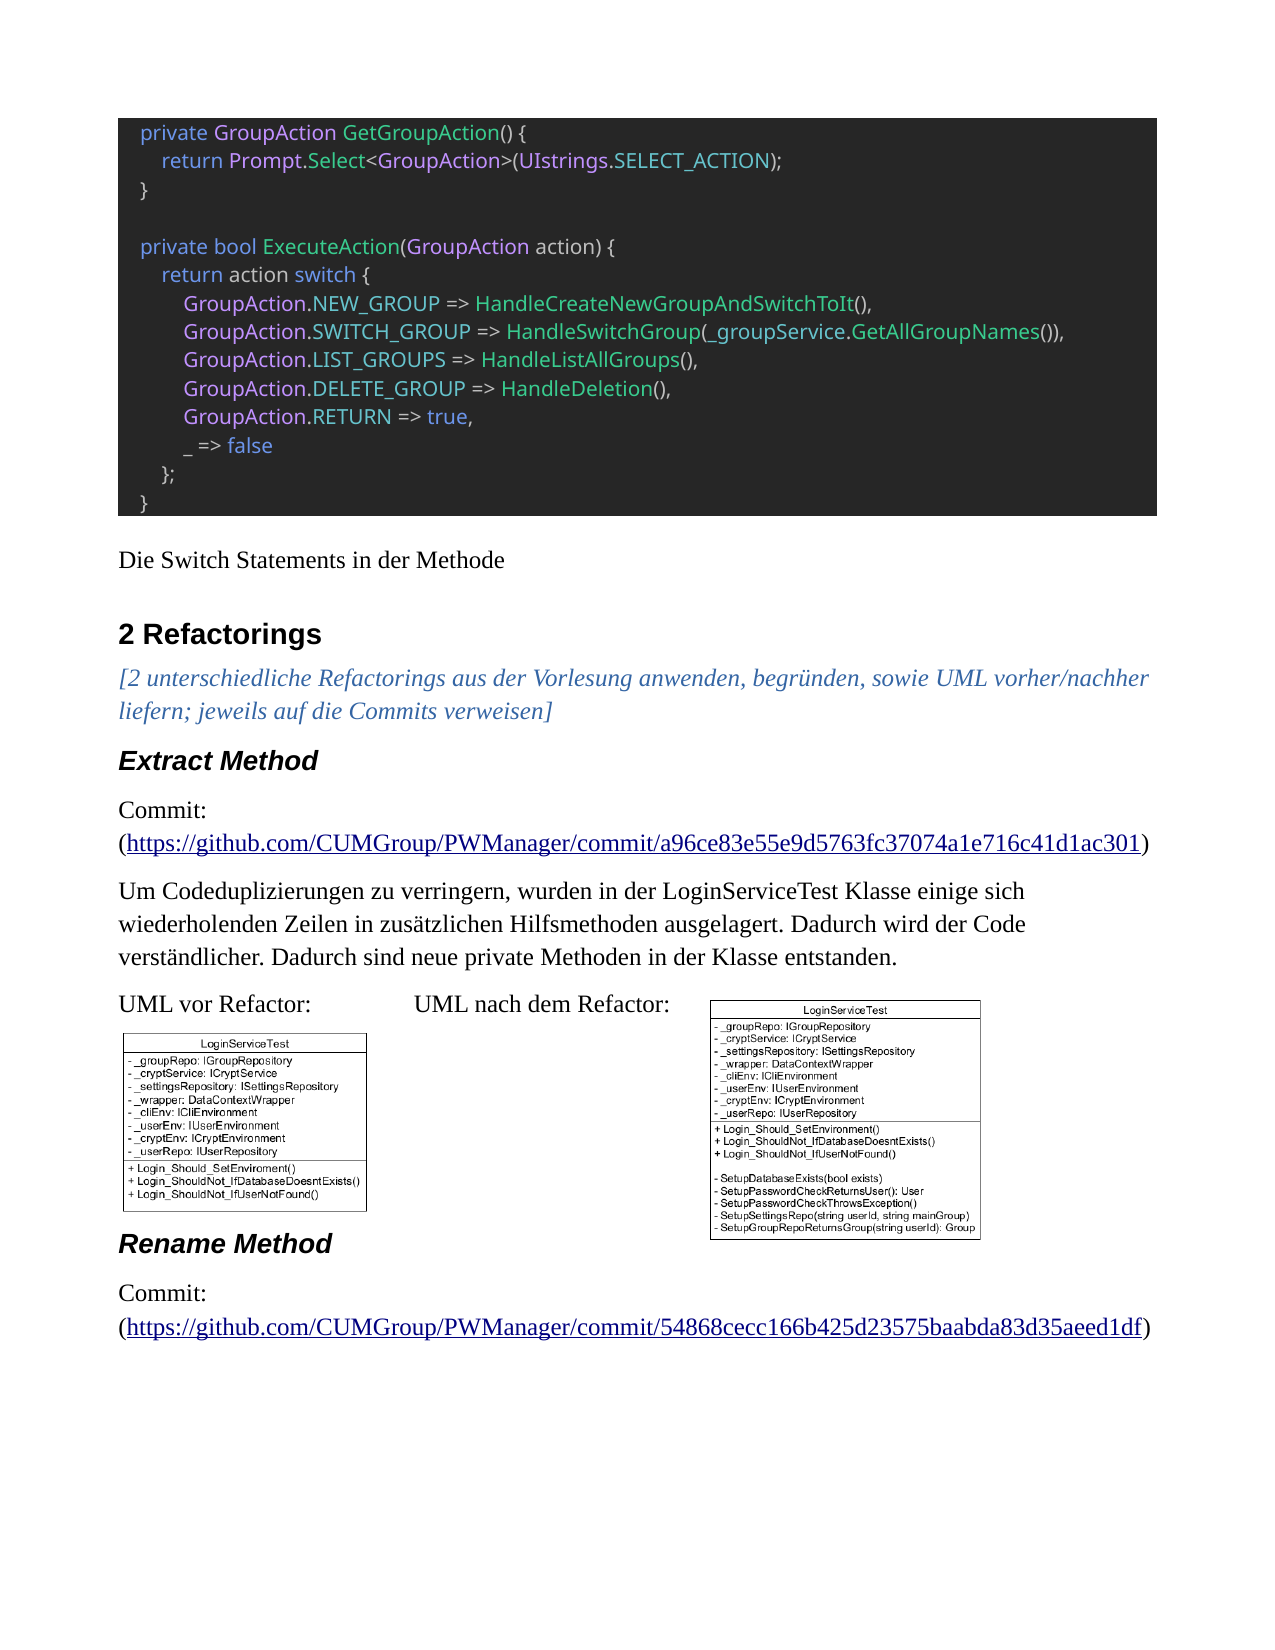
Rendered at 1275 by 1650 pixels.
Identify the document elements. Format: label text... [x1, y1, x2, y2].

text private GroupAction GetGroupAction() { return Prompt.Select<GroupAction>(UIstrings.SELECT_ACTION); } private bool ExecuteAction(GroupAction action) { return action switch { GroupAction.NEW_GROUP => HandleCreateNewGroupAndSwitchToIt(), GroupAction.SWITCH_GROUP => HandleSwitchGroup(_groupService.GetAllGroupNames()), GroupAction.LIST_GROUPS => HandleListAllGroups(), GroupAction.DELETE_GROUP => HandleDeletion(), GroupAction.RETURN => true, _ => false }; } [118, 118, 1157, 516]
picture [117, 1028, 374, 1214]
text [2 unterschiedliche Refactorings aus der Vorlesung anwenden, begründen, sowie UML vorher/nachher liefern; jeweils auf die Commits verweisen] [118, 663, 1157, 725]
text Rename Method [118, 1227, 1157, 1259]
subtitle 2 Refactorings [118, 617, 1157, 651]
text Extract Method [118, 744, 1157, 776]
picture [704, 995, 985, 1245]
text Die Switch Statements in der Methode [118, 545, 1157, 574]
text UML vor Refactor: UML nach dem Refactor: [118, 989, 1157, 1018]
text Commit: (https://github.com/CUMGroup/PWManager/commit/54868cecc166b425d23575baabda83d35aeed1df) [118, 1278, 1157, 1340]
text Um Codeduplizierungen zu verringern, wurden in der LoginServiceTest Klasse einige sich wiederholenden Zeilen in zusätzlichen Hilfsmethoden ausgelagert. Dadurch wird der Code verständlicher. Dadurch sind neue private Methoden in der Klasse entstanden. [118, 876, 1157, 971]
text Commit: (https://github.com/CUMGroup/PWManager/commit/a96ce83e55e9d5763fc37074a1e716c41d1ac301) [118, 795, 1157, 857]
